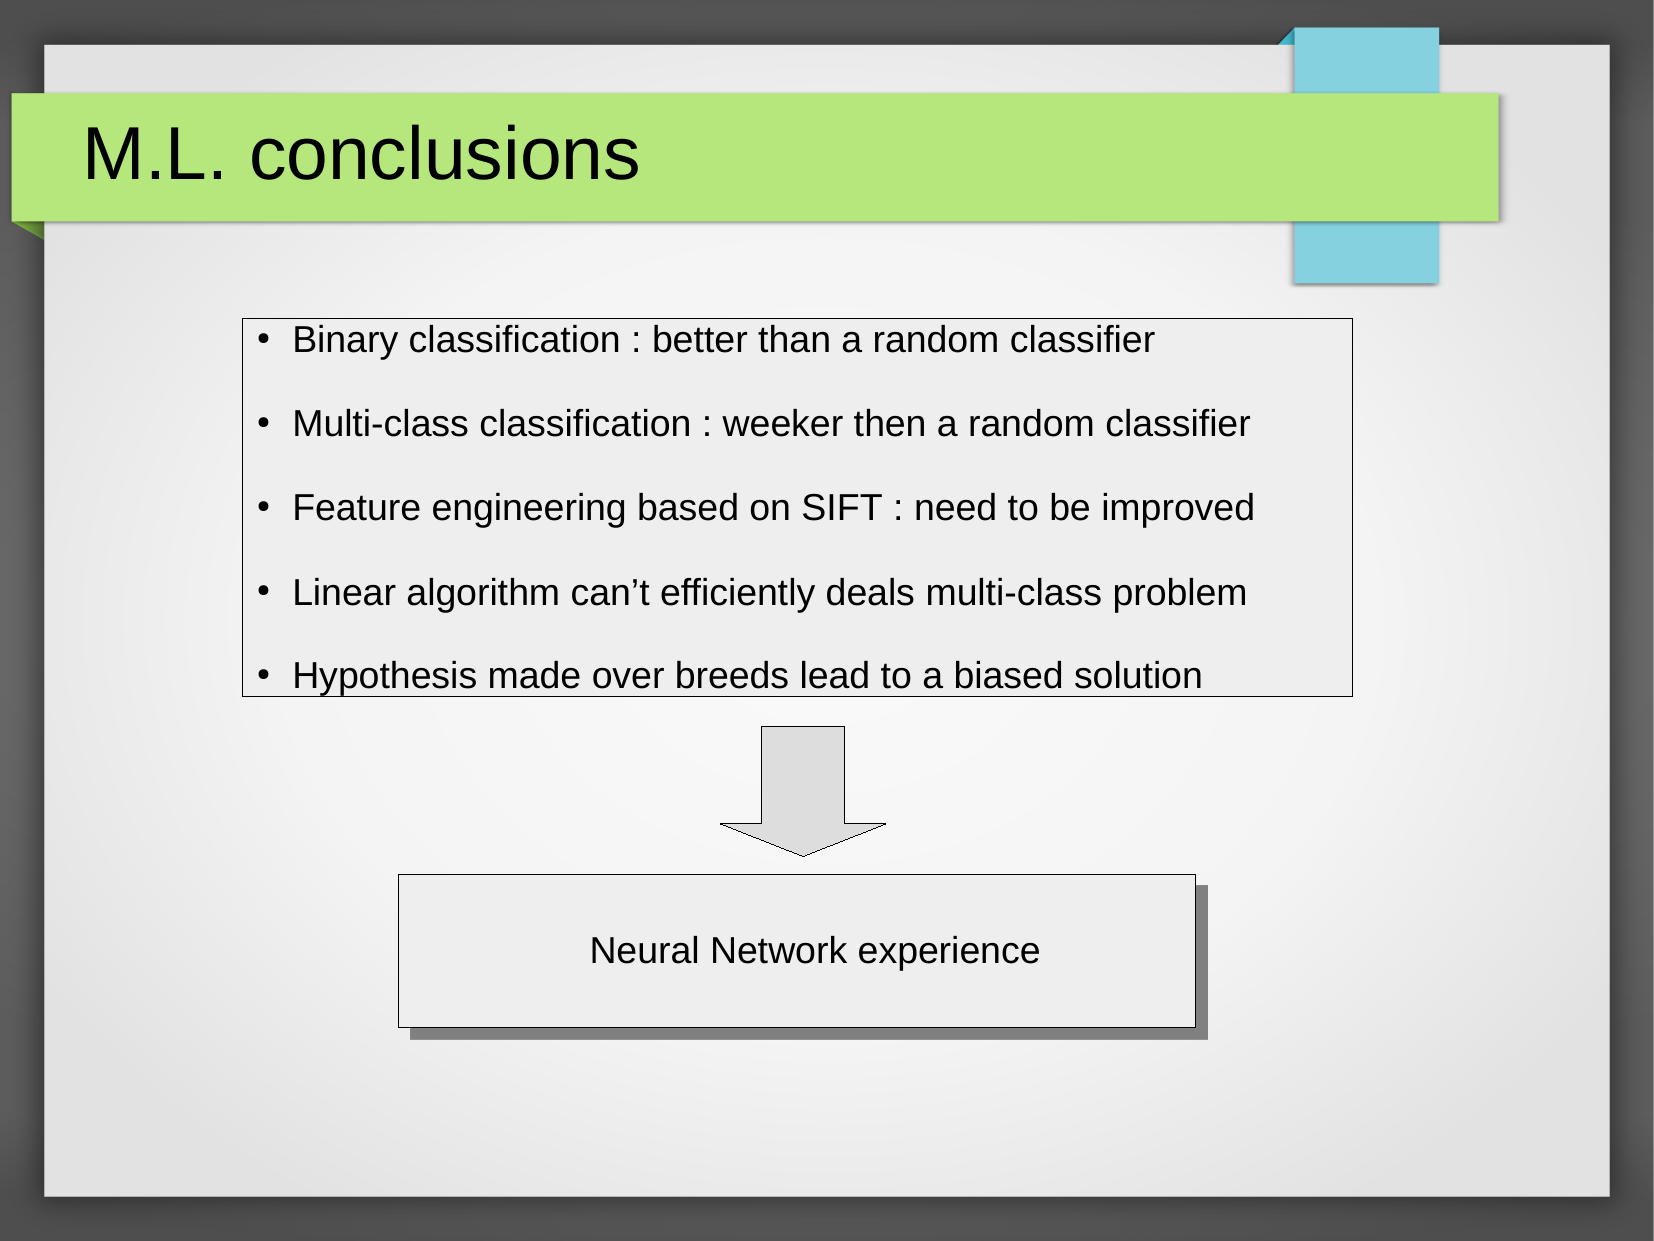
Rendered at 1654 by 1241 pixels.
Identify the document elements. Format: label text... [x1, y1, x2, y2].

picture [0, 0, 1654, 1241]
text_box [720, 726, 886, 857]
text_box Binary classification : better than a random classifier Multi-class classification : weeker then a random classifier Feature engineering based on SIFT : need to be improved Linear algorithm can’t efficiently deals multi-class problem Hypothesis made over breeds lead to a biased solution [242, 318, 1353, 697]
title M.L. conclusions [82, 94, 1264, 213]
text_box Neural Network experience [398, 874, 1196, 1028]
